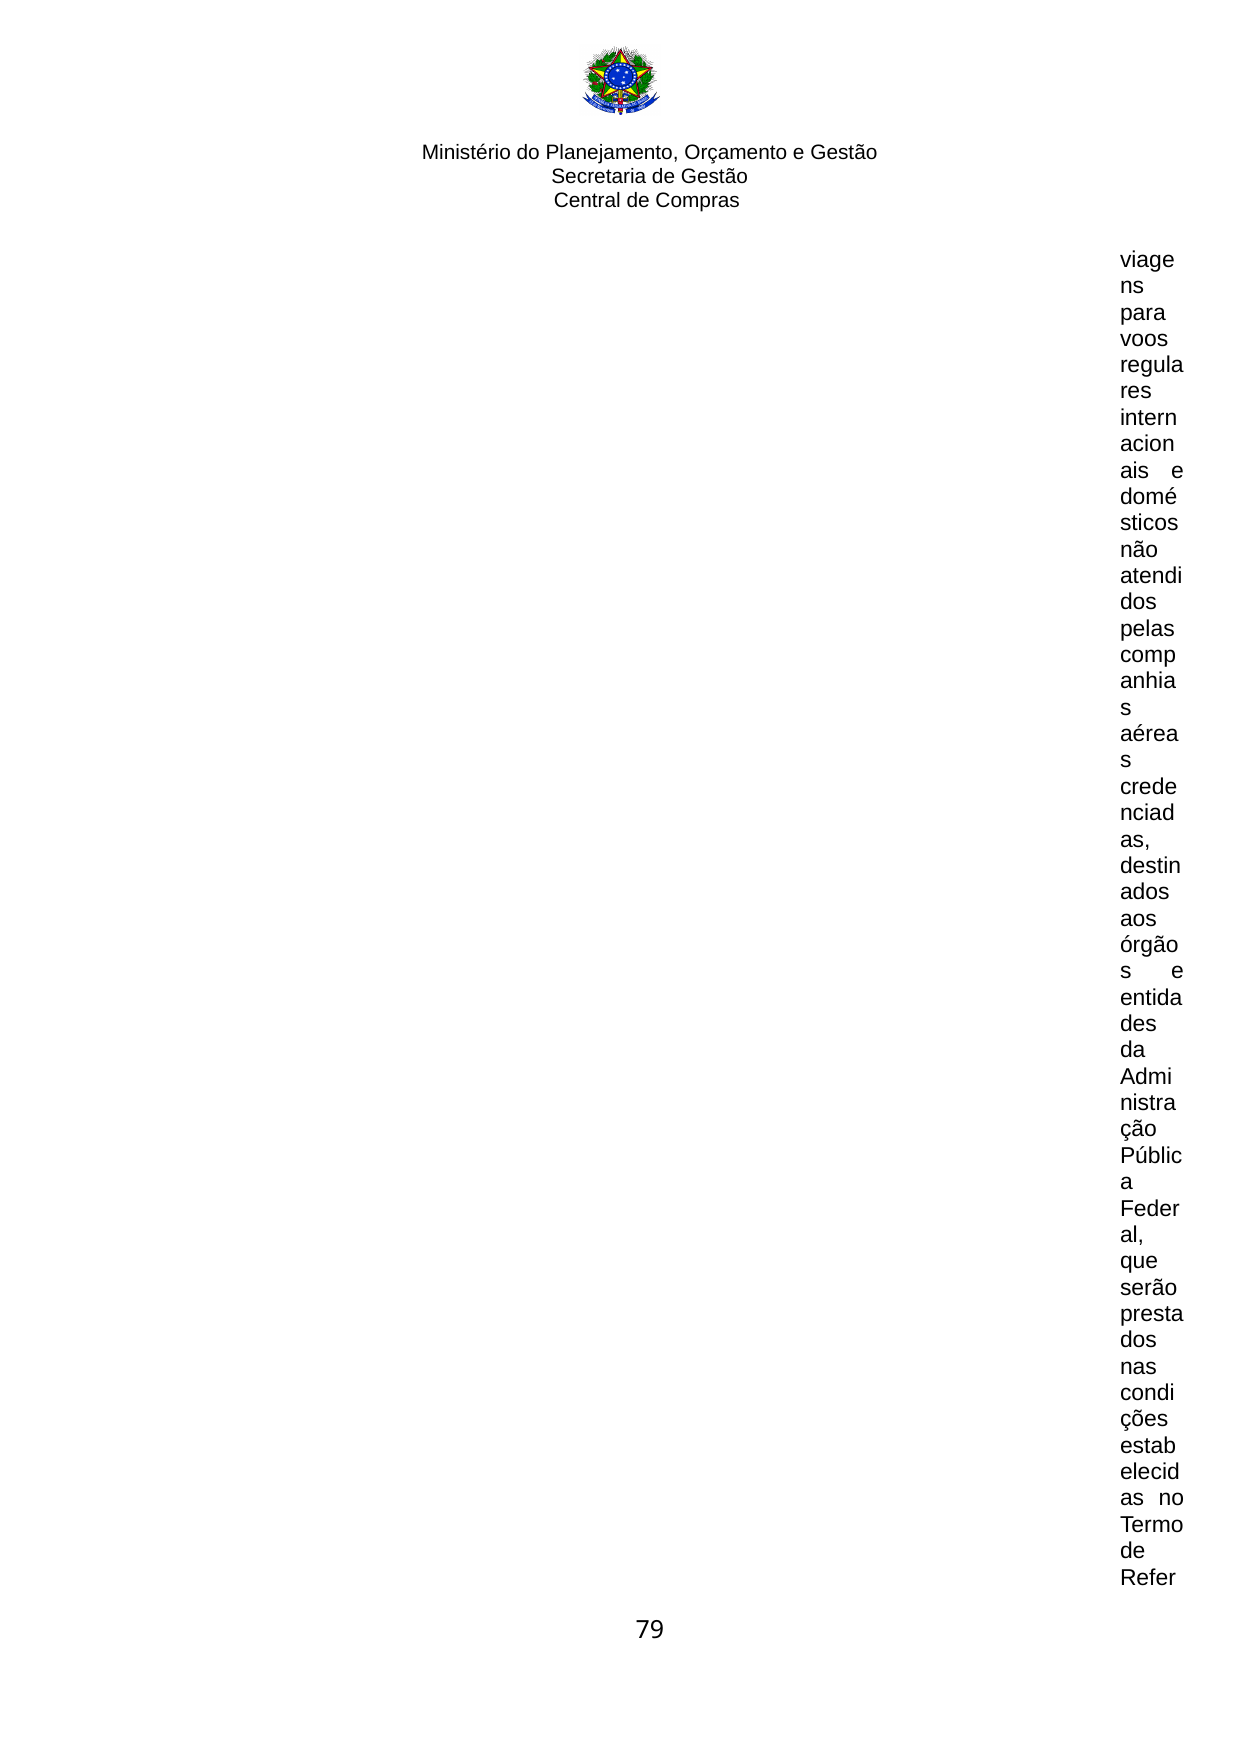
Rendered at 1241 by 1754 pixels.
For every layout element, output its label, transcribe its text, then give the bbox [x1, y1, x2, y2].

picture [578, 44, 662, 116]
list viagens para voos regulares internacionais e domésticos não atendidos pelas companhias aéreas credenciadas, destinados aos órgãos e entidades da Administração Pública Federal, que serão prestados nas condições estabelecidas no Termo de Refer [1120, 246, 1184, 1590]
